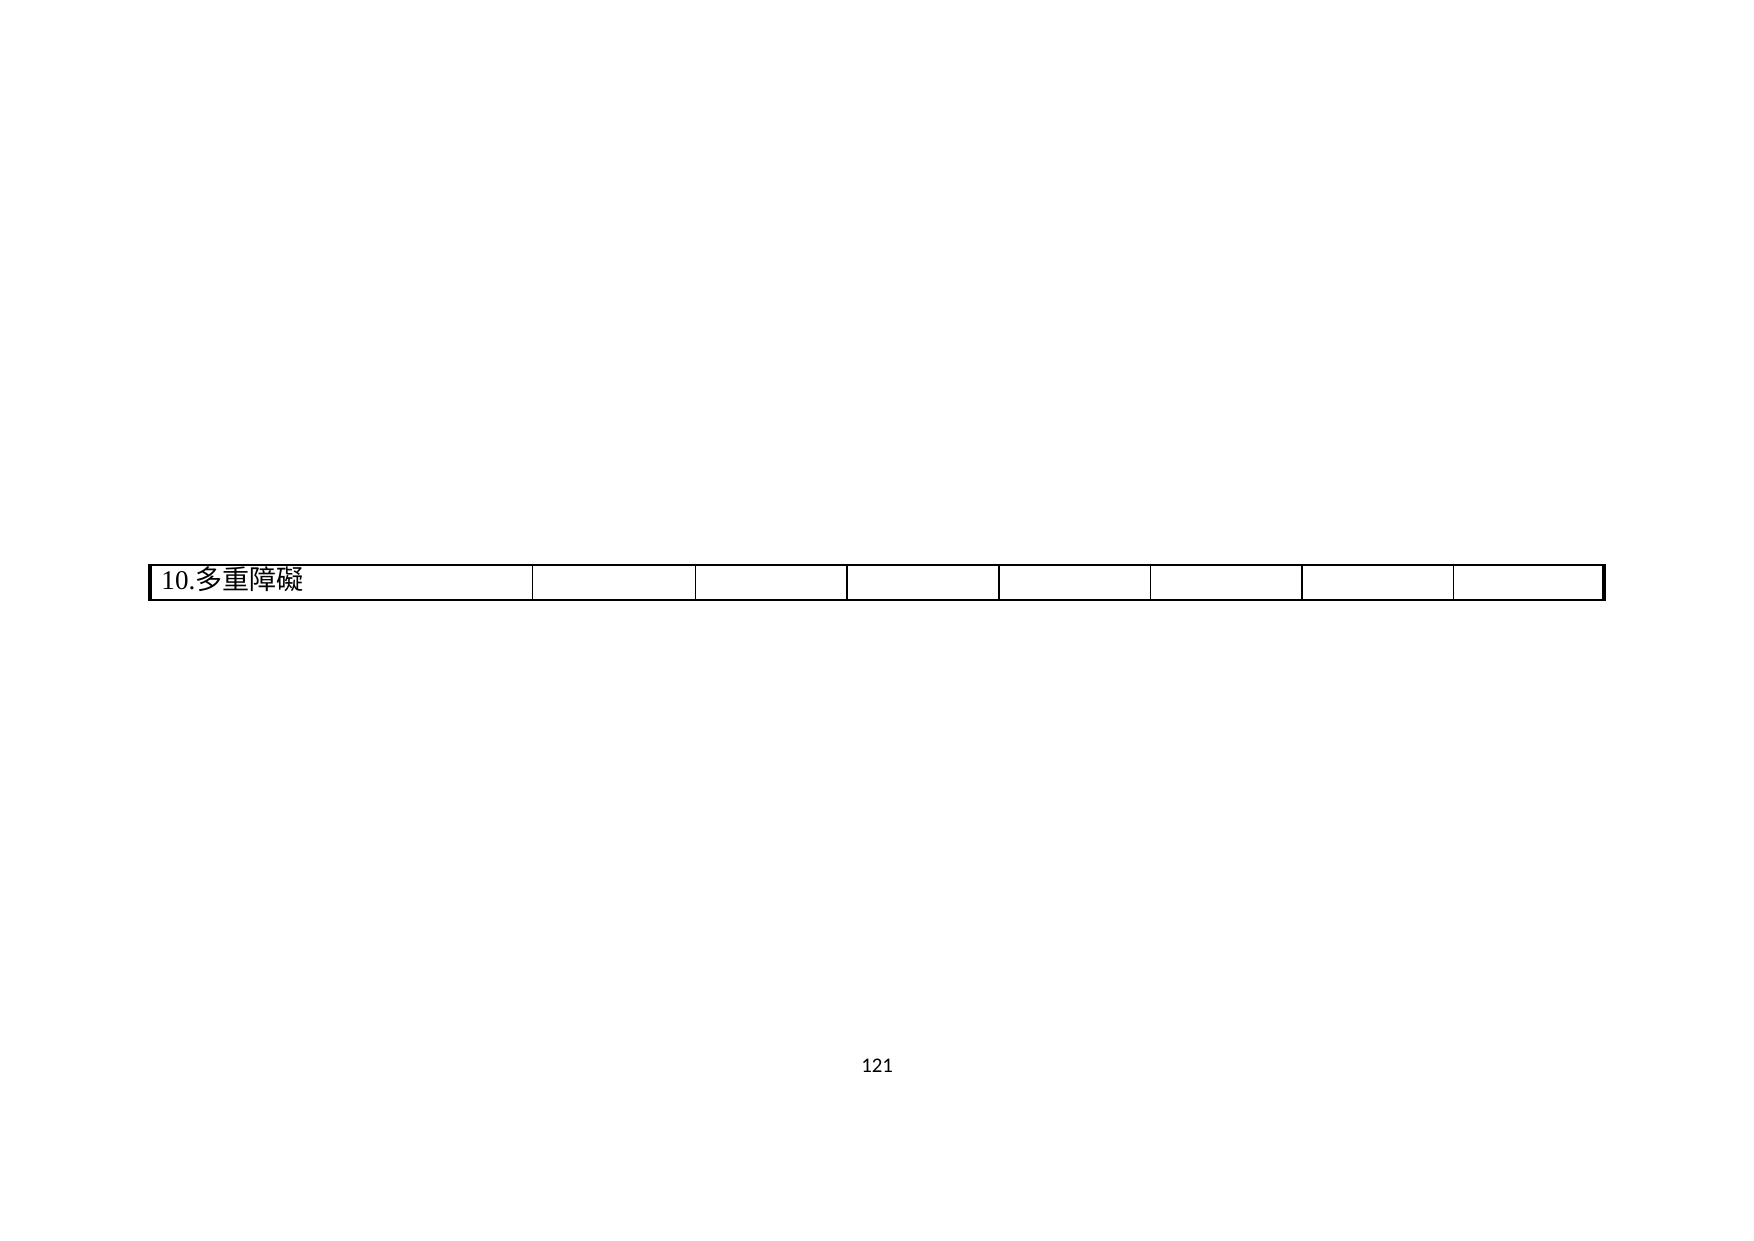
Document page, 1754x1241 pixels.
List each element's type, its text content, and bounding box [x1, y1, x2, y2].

table_cell 10.多重障礙 [152, 566, 532, 599]
table_cell [1151, 566, 1301, 599]
table_cell [848, 566, 998, 599]
table_cell [533, 566, 695, 599]
table_cell [696, 566, 846, 599]
table_cell [1454, 566, 1602, 599]
table_cell [1303, 566, 1453, 599]
table_cell [1000, 566, 1150, 599]
